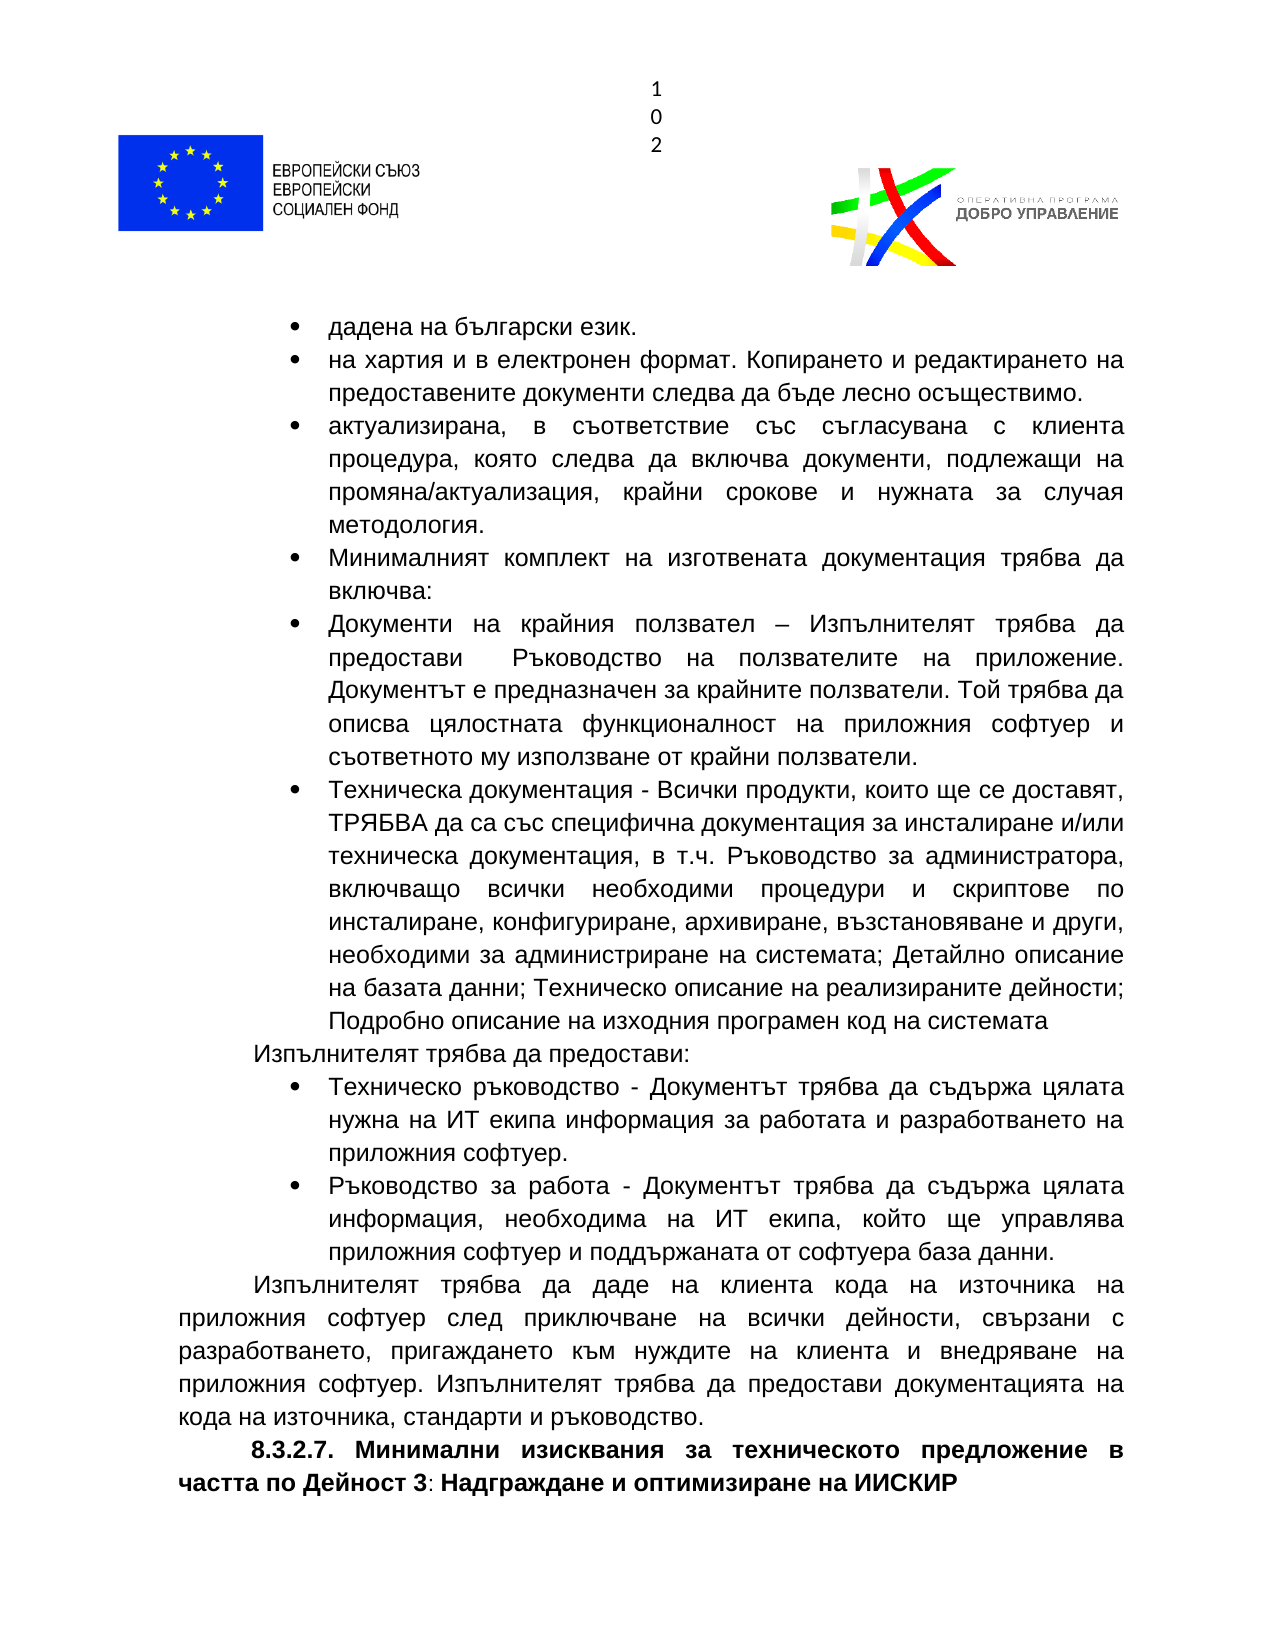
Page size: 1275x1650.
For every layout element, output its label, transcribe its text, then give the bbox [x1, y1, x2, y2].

list Техническо ръководство - Документът трябва да съдържа цялата нужна на ИТ екипа информация за работата и разработването на приложния софтуер. [291, 1072, 1125, 1167]
text Изпълнителят трябва да предостави: [178, 1039, 1125, 1068]
list актуализирана, в съответствие със съгласувана с клиента процедура, която следва да включва документи, подлежащи на промяна/актуализация, крайни срокове и нужната за случая методология. [291, 411, 1125, 539]
text 8.3.2.7. Минимални изисквания за техническото предложение в частта по Дейност 3: Надграждане и оптимизиране на ИИСКИР [178, 1435, 1125, 1497]
list дадена на български език. [291, 312, 1125, 341]
list Ръководство за работа - Документът трябва да съдържа цялата информация, необходима на ИТ екипа, който ще управлява приложния софтуер и поддържаната от софтуера база данни. [291, 1171, 1125, 1266]
list на хартия и в електронен формат. Копирането и редактирането на предоставените документи следва да бъде лесно осъществимо. [291, 345, 1125, 407]
list Техническа документация - Всички продукти, които ще се доставят, ТРЯБВА да са със специфична документация за инсталиране и/или техническа документация, в т.ч. Ръководство за администратора, включващо всички необходими процедури и скриптове по инсталиране, конфигуриране, архивиране, възстановяване и други, необходими за администриране на системата; Детайлно описание на базата данни; Техническо описание на реализираните дейности; Подробно описание на изходния програмен код на системата [291, 774, 1125, 1034]
list Минималният комплект на изготвената документация трябва да включва: [291, 543, 1125, 605]
text Изпълнителят трябва да даде на клиента кода на източника на приложния софтуер след приключване на всички дейности, свързани с разработването, пригаждането към нуждите на клиента и внедряване на приложния софтуер. Изпълнителят трябва да предостави документацията на кода на източника, стандарти и ръководство. [178, 1270, 1125, 1431]
list Документи на крайния ползвател – Изпълнителят трябва да предостави Ръководство на ползвателите на приложение. Документът е предназначен за крайните ползватели. Той трябва да описва цялостната функционалност на приложния софтуер и съответното му използване от крайни ползватели. [291, 609, 1125, 770]
